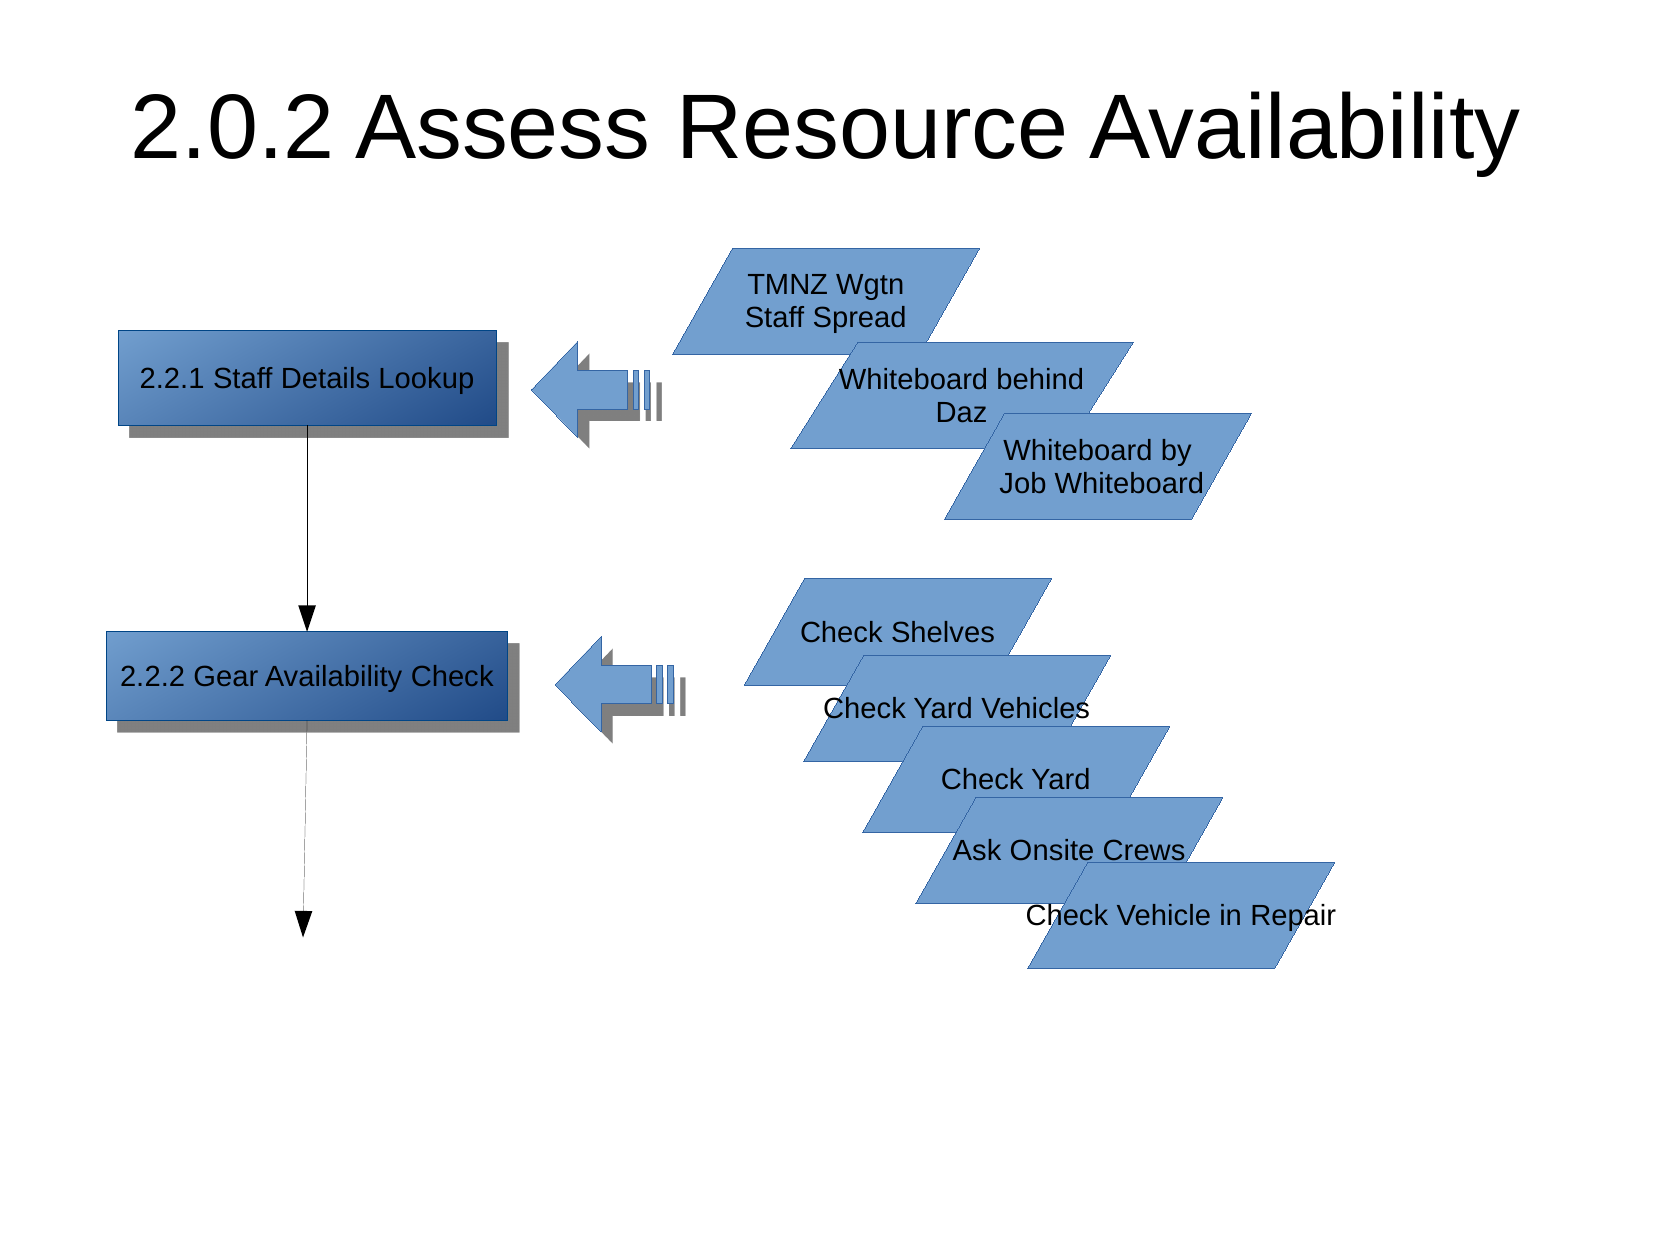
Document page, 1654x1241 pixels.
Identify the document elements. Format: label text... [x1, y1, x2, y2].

text_box Check Yard Vehicles [803, 655, 1111, 762]
text_box [633, 370, 639, 410]
text_box [667, 665, 674, 704]
text_box [555, 636, 652, 732]
text_box [656, 665, 663, 704]
text_box Ask Onsite Crews [915, 797, 1223, 904]
title 2.0.2 Assess Resource Availability [82, 23, 1571, 231]
text_box Whiteboard behind Daz [790, 342, 1134, 449]
text_box 2.2.1 Staff Details Lookup [118, 330, 497, 426]
text_box TMNZ Wgtn Staff Spread [672, 248, 980, 355]
text_box Check Shelves [744, 578, 1052, 686]
text_box Check Vehicle in Repair [1027, 862, 1335, 969]
text_box Whiteboard by Job Whiteboard [944, 413, 1252, 520]
text_box [644, 370, 650, 410]
text_box 2.2.2 Gear Availability Check [106, 631, 508, 721]
text_box [531, 341, 628, 438]
text_box Check Yard [862, 726, 1170, 833]
